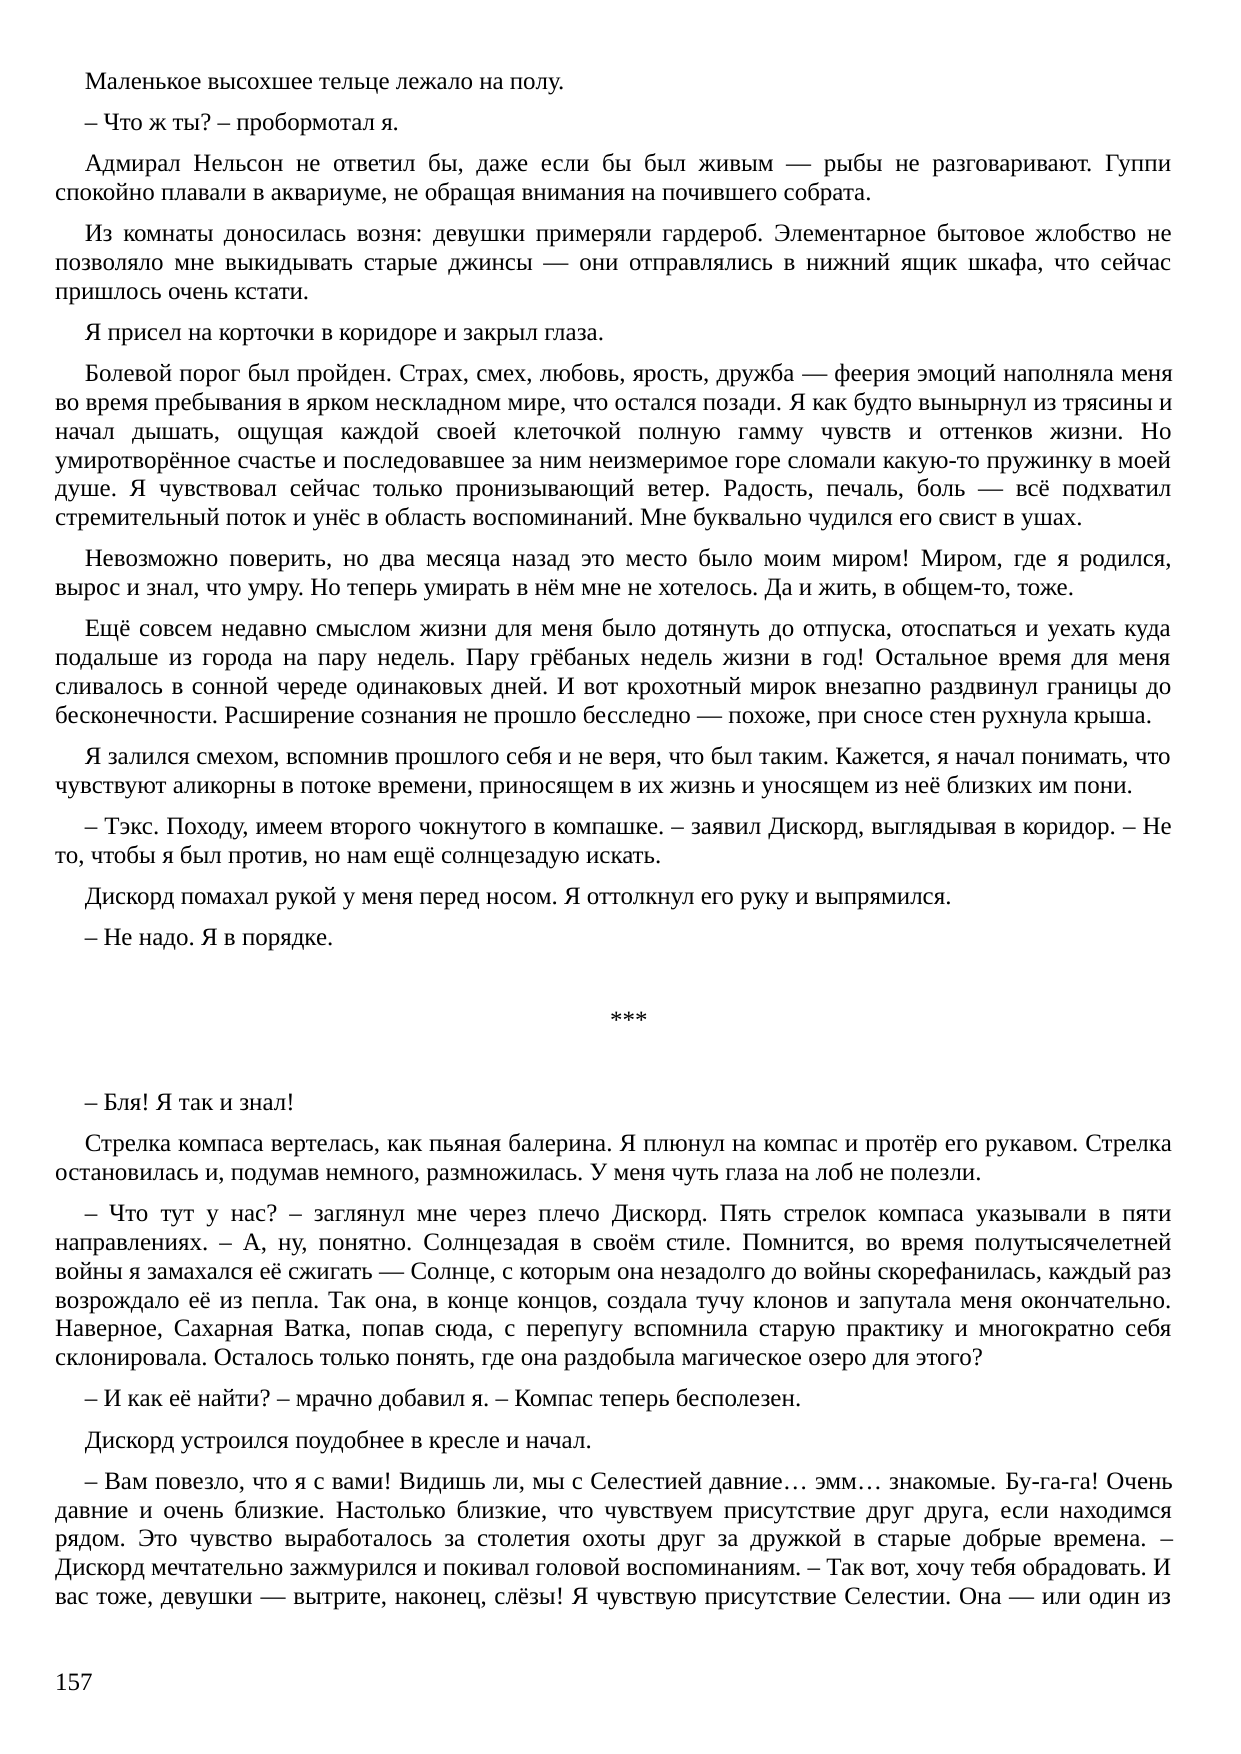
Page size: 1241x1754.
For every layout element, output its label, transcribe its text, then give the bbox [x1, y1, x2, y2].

text – Что ж ты? – пробормотал я. [55, 107, 1173, 136]
text Стрелка компаса вертелась, как пьяная балерина. Я плюнул на компас и протёр его рукавом. Стрелка остановилась и, подумав немного, размножилась. У меня чуть глаза на лоб не полезли. [55, 1128, 1173, 1186]
text Маленькое высохшее тельце лежало на полу. [55, 66, 1173, 95]
text – Бля! Я так и знал! [55, 1087, 1173, 1116]
text Дискорд помахал рукой у меня перед носом. Я оттолкнул его руку и выпрямился. [55, 881, 1173, 910]
text Невозможно поверить, но два месяца назад это место было моим миром! Миром, где я родился, вырос и знал, что умру. Но теперь умирать в нём мне не хотелось. Да и жить, в общем-то, тоже. [55, 543, 1173, 601]
text Адмирал Нельсон не ответил бы, даже если бы был живым — рыбы не разговаривают. Гуппи спокойно плавали в аквариуме, не обращая внимания на почившего собрата. [55, 148, 1173, 206]
text Болевой порог был пройден. Страх, смех, любовь, ярость, дружба — феерия эмоций наполняла меня во время пребывания в ярком нескладном мире, что остался позади. Я как будто вынырнул из трясины и начал дышать, ощущая каждой своей клеточкой полную гамму чувств и оттенков жизни. Но умиротворённое счастье и последовавшее за ним неизмеримое горе сломали какую-то пружинку в моей душе. Я чувствовал сейчас только пронизывающий ветер. Радость, печаль, боль — всё подхватил стремительный поток и унёс в область воспоминаний. Мне буквально чудился его свист в ушах. [55, 358, 1173, 531]
text Дискорд устроился поудобнее в кресле и начал. [55, 1425, 1173, 1453]
text *** [55, 1005, 1173, 1033]
text – Вам повезло, что я с вами! Видишь ли, мы с Селестией давние… эмм… знакомые. Бу-га-га! Очень давние и очень близкие. Настолько близкие, что чувствуем присутствие друг друга, если находимся рядом. Это чувство выработалось за столетия охоты друг за дружкой в старые добрые времена. – Дискорд мечтательно зажмурился и покивал головой воспоминаниям. – Так вот, хочу тебя обрадовать. И вас тоже, девушки — вытрите, наконец, слёзы! Я чувствую присутствие Селестии. Она — или один из [55, 1466, 1173, 1610]
text Из комнаты доносилась возня: девушки примеряли гардероб. Элементарное бытовое жлобство не позволяло мне выкидывать старые джинсы — они отправлялись в нижний ящик шкафа, что сейчас пришлось очень кстати. [55, 218, 1173, 305]
text – Тэкс. Походу, имеем второго чокнутого в компашке. – заявил Дискорд, выглядывая в коридор. – Не то, чтобы я был против, но нам ещё солнцезадую искать. [55, 811, 1173, 868]
text Ещё совсем недавно смыслом жизни для меня было дотянуть до отпуска, отоспаться и уехать куда подальше из города на пару недель. Пару грёбаных недель жизни в год! Остальное время для меня сливалось в сонной череде одинаковых дней. И вот крохотный мирок внезапно раздвинул границы до бесконечности. Расширение сознания не прошло бесследно — похоже, при сносе стен рухнула крыша. [55, 613, 1173, 728]
text – И как её найти? – мрачно добавил я. – Компас теперь бесполезен. [55, 1383, 1173, 1412]
text – Не надо. Я в порядке. [55, 922, 1173, 951]
text Я залился смехом, вспомнив прошлого себя и не веря, что был таким. Кажется, я начал понимать, что чувствуют аликорны в потоке времени, приносящем в их жизнь и уносящем из неё близких им пони. [55, 741, 1173, 798]
text Я присел на корточки в коридоре и закрыл глаза. [55, 317, 1173, 346]
text – Что тут у нас? – заглянул мне через плечо Дискорд. Пять стрелок компаса указывали в пяти направлениях. – А, ну, понятно. Солнцезадая в своём стиле. Помнится, во время полутысячелетней войны я замахался её сжигать — Солнце, с которым она незадолго до войны скорефанилась, каждый раз возрождало её из пепла. Так она, в конце концов, создала тучу клонов и запутала меня окончательно. Наверное, Сахарная Ватка, попав сюда, с перепугу вспомнила старую практику и многократно себя склонировала. Осталось только понять, где она раздобыла магическое озеро для этого? [55, 1198, 1173, 1371]
